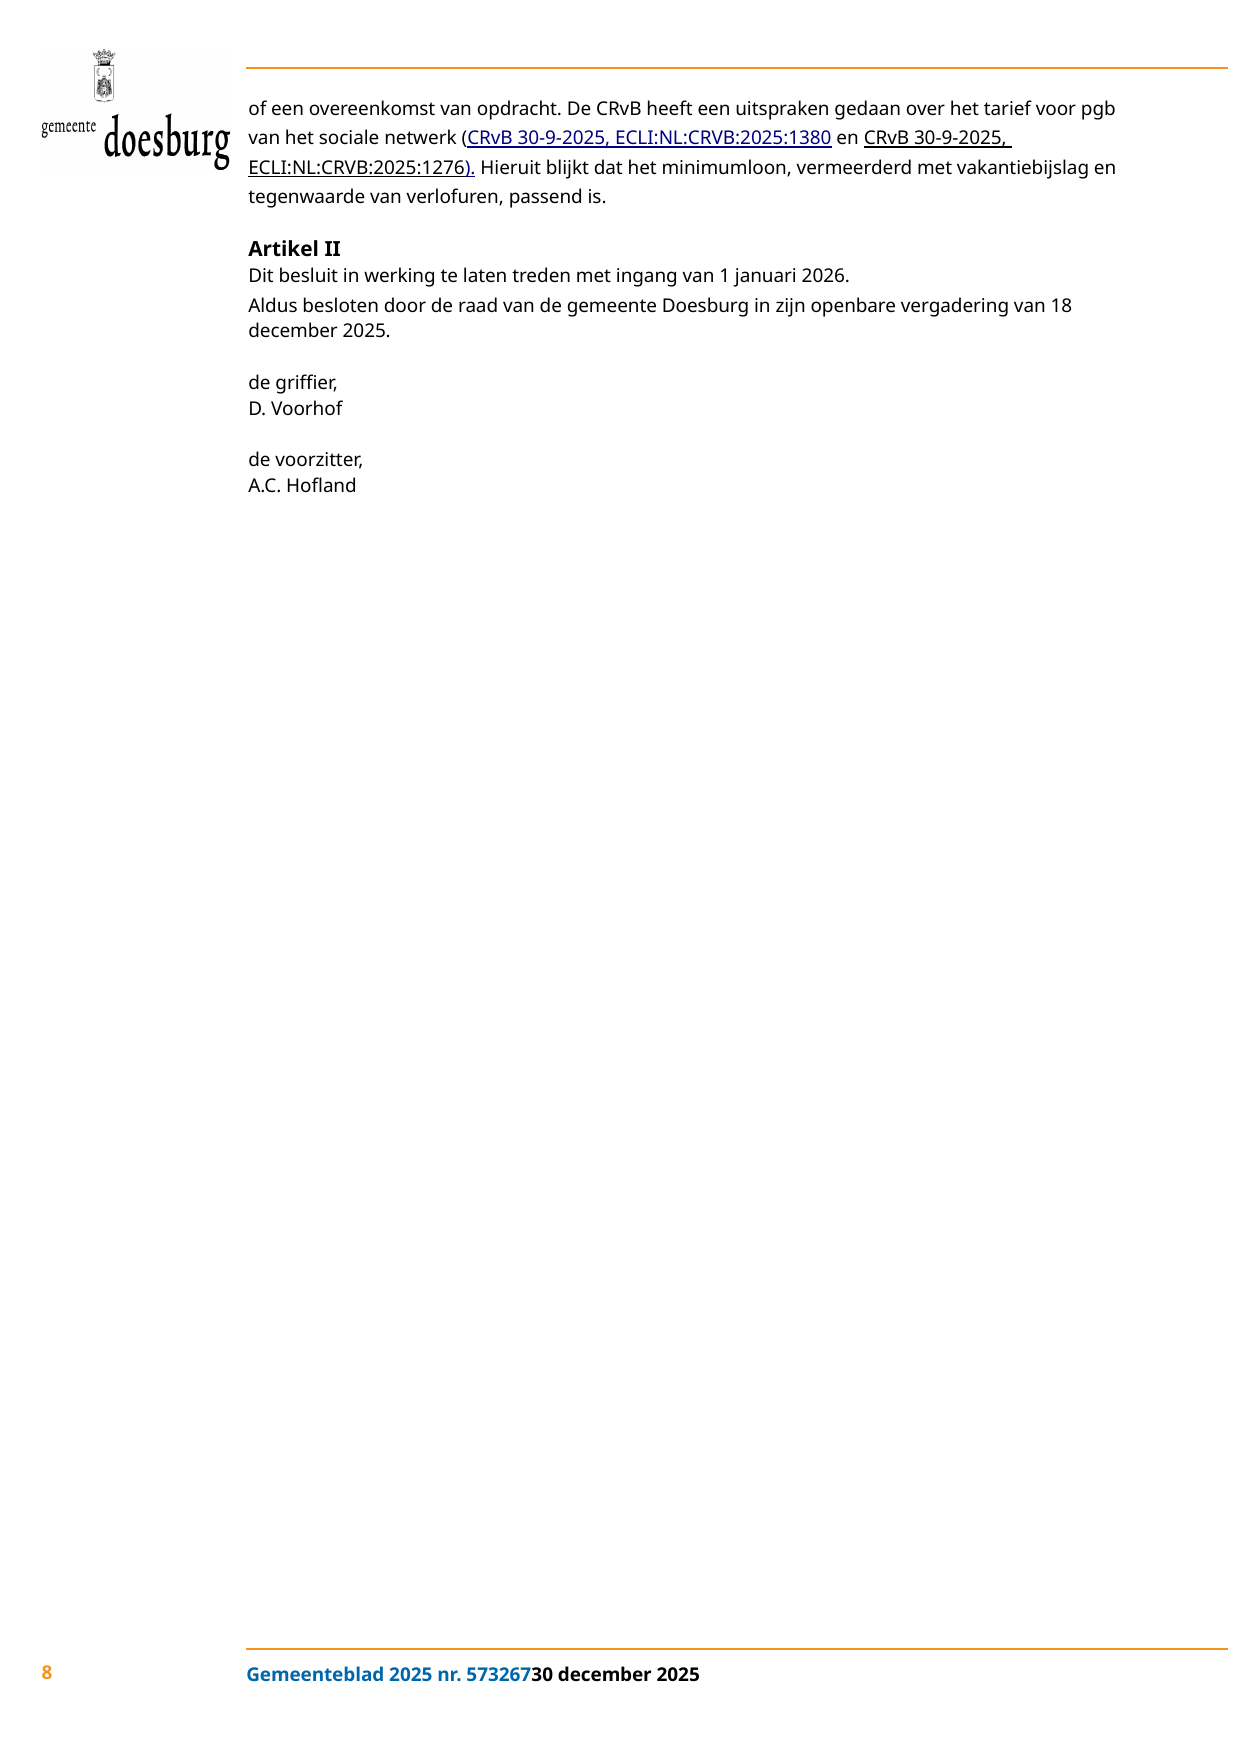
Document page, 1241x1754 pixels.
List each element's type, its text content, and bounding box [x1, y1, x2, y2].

picture [41, 47, 231, 172]
text de griffier, [248, 369, 1152, 395]
text of een overeenkomst van opdracht. De CRvB heeft een uitspraken gedaan over het tarief voor pgb van het sociale netwerk (CRvB 30-9-2025, ECLI:NL:CRVB:2025:1380 en CRvB 30-9-2025, ECLI:NL:CRVB:2025:1276). Hieruit blijkt dat het minimumloon, vermeerderd met vakantiebijslag en tegenwaarde van verlofuren, passend is. [248, 95, 1152, 209]
text de voorzitter, [248, 446, 1152, 472]
text Aldus besloten door de raad van de gemeente Doesburg in zijn openbare vergadering van 18 december 2025. [248, 292, 1152, 343]
text Dit besluit in werking te laten treden met ingang van 1 januari 2026. [248, 262, 1152, 288]
text A.C. Hofland [248, 472, 1152, 498]
text D. Voorhof [248, 395, 1152, 421]
text Artikel II [248, 234, 1152, 262]
